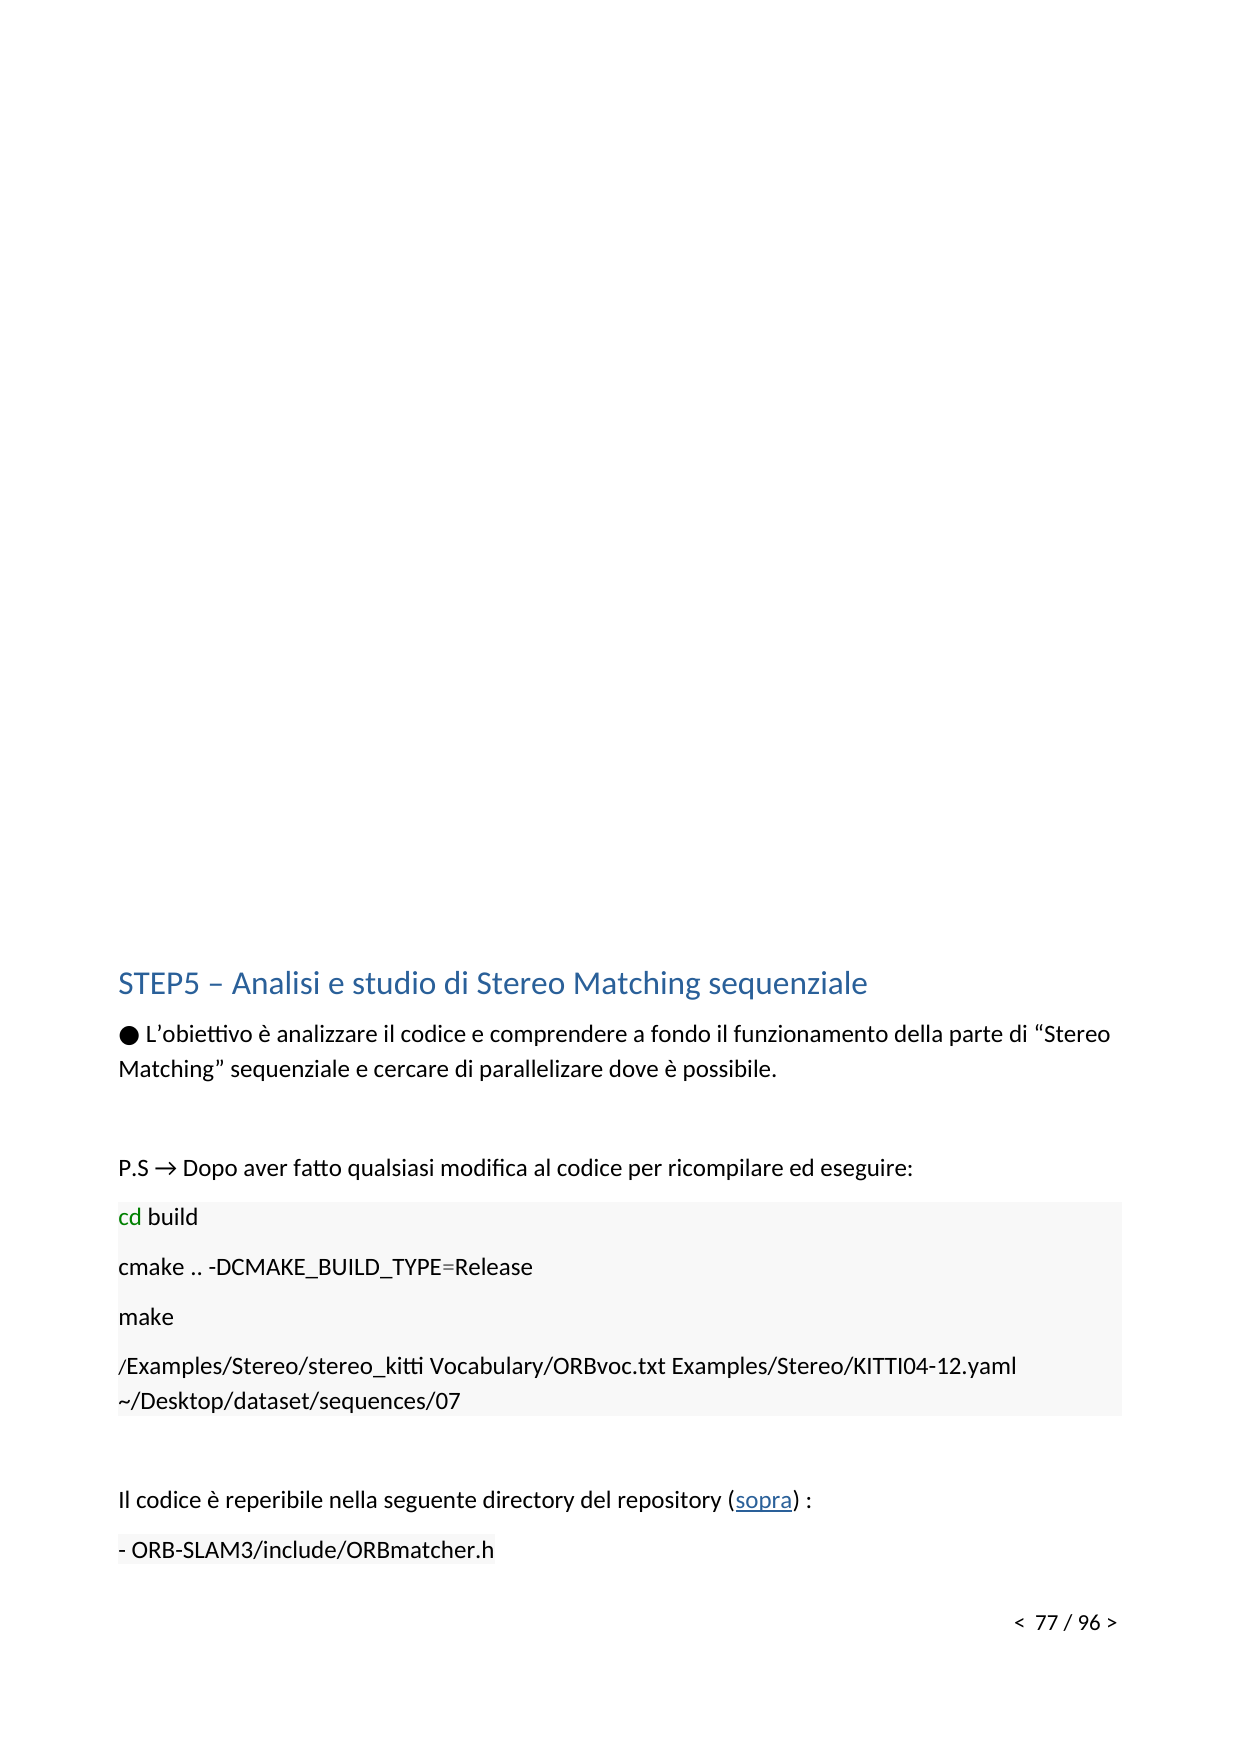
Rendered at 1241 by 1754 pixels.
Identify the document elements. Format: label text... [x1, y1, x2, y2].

text - ORB-SLAM3/include/ORBmatcher.h [118, 1534, 1122, 1564]
text ● L’obiettivo è analizzare il codice e comprendere a fondo il funzionamento della parte di “Stereo Matching” sequenziale e cercare di parallelizare dove è possibile. [118, 1018, 1122, 1083]
text cd build [118, 1202, 1122, 1232]
text Il codice è reperibile nella seguente directory del repository (sopra) : [118, 1484, 1122, 1515]
subtitle STEP5 – Analisi e studio di Stereo Matching sequenziale [118, 962, 1122, 1002]
text cmake .. -DCMAKE_BUILD_TYPE=Release [118, 1251, 1122, 1282]
text P.S → Dopo aver fatto qualsiasi modifica al codice per ricompilare ed eseguire: [118, 1152, 1122, 1182]
text /Examples/Stereo/stereo_kitti Vocabulary/ORBvoc.txt Examples/Stereo/KITTI04-12.yaml ~/Desktop/dataset/sequences/07 [118, 1350, 1122, 1416]
text make [118, 1301, 1122, 1331]
